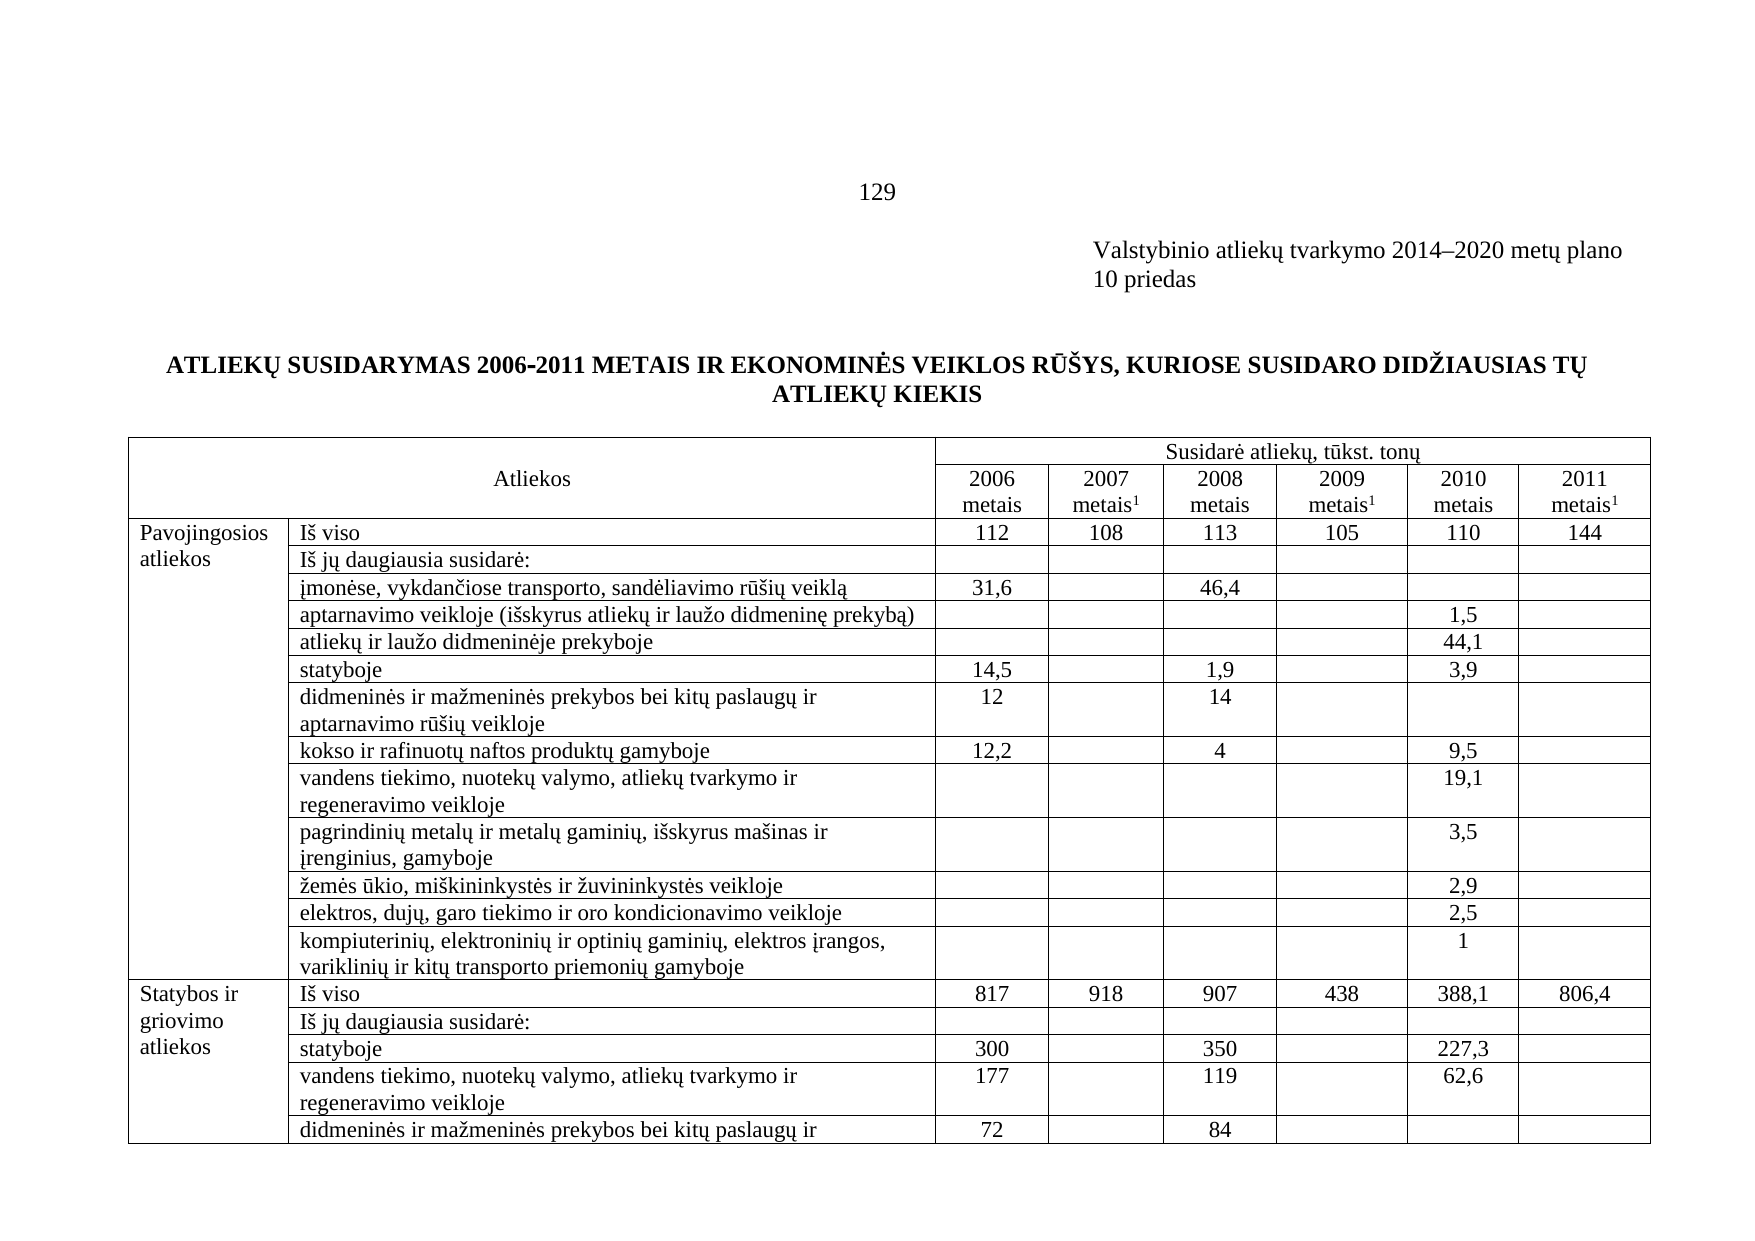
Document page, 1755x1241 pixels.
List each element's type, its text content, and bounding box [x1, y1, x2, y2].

table_cell 300 [936, 1035, 1048, 1062]
table_cell [1277, 629, 1407, 655]
table_cell [1164, 546, 1276, 573]
table_cell [1277, 1008, 1407, 1034]
table_cell 2,9 [1408, 872, 1518, 898]
table_cell 388,1 [1408, 980, 1518, 1007]
table_cell [1164, 629, 1276, 655]
table_cell [1049, 764, 1163, 817]
table_cell 4 [1164, 737, 1276, 763]
table_cell [936, 764, 1048, 817]
table_cell 12,2 [936, 737, 1048, 763]
table_cell [1519, 683, 1650, 736]
table_cell 806,4 [1519, 980, 1650, 1007]
table_cell vandens tiekimo, nuotekų valymo, atliekų tvarkymo ir regeneravimo veikloje [289, 764, 935, 817]
table_cell 2007 metais1 [1049, 465, 1163, 518]
table_cell [1049, 574, 1163, 600]
table_cell [1277, 1116, 1407, 1143]
table_cell [1049, 872, 1163, 898]
table_cell [936, 927, 1048, 979]
table_cell [1519, 764, 1650, 817]
table_cell [1049, 1035, 1163, 1062]
table_cell [1164, 601, 1276, 627]
table_cell elektros, dujų, garo tiekimo ir oro kondicionavimo veikloje [289, 899, 935, 926]
table_cell 907 [1164, 980, 1276, 1007]
table_cell 177 [936, 1063, 1048, 1115]
table_cell Iš jų daugiausia susidarė: [289, 1008, 935, 1034]
table_cell [936, 546, 1048, 573]
table_cell [1164, 818, 1276, 871]
table_cell [1277, 899, 1407, 926]
table_cell [1519, 818, 1650, 871]
table_cell [1164, 872, 1276, 898]
table_cell [936, 1008, 1048, 1034]
table_cell [1277, 656, 1407, 682]
table_cell [1408, 1008, 1518, 1034]
table_cell vandens tiekimo, nuotekų valymo, atliekų tvarkymo ir regeneravimo veikloje [289, 1063, 935, 1115]
table_cell 9,5 [1408, 737, 1518, 763]
table_cell [1519, 1035, 1650, 1062]
table_cell žemės ūkio, miškininkystės ir žuvininkystės veikloje [289, 872, 935, 898]
table_cell 14,5 [936, 656, 1048, 682]
table_cell 110 [1408, 519, 1518, 545]
table_cell [1519, 927, 1650, 979]
table_cell 350 [1164, 1035, 1276, 1062]
table_cell 119 [1164, 1063, 1276, 1115]
table_cell 19,1 [1408, 764, 1518, 817]
table_cell [1049, 656, 1163, 682]
table_cell 72 [936, 1116, 1048, 1143]
table_cell 46,4 [1164, 574, 1276, 600]
table_cell statyboje [289, 1035, 935, 1062]
table_cell 2,5 [1408, 899, 1518, 926]
table_cell [1519, 1008, 1650, 1034]
table_cell [1049, 927, 1163, 979]
table_cell [1519, 872, 1650, 898]
table_cell [1277, 683, 1407, 736]
table_cell [1049, 1063, 1163, 1115]
table_cell didmeninės ir mažmeninės prekybos bei kitų paslaugų ir [289, 1116, 935, 1143]
table_cell [1408, 574, 1518, 600]
table_cell [1164, 927, 1276, 979]
table_cell [1519, 601, 1650, 627]
table_cell [1408, 683, 1518, 736]
table_cell 44,1 [1408, 629, 1518, 655]
table_cell [1164, 899, 1276, 926]
table_cell [1277, 574, 1407, 600]
table_cell [936, 872, 1048, 898]
table_cell [1049, 601, 1163, 627]
table_cell atliekų ir laužo didmeninėje prekyboje [289, 629, 935, 655]
table_header Susidarė atliekų, tūkst. tonų [936, 438, 1650, 464]
table_cell [1049, 899, 1163, 926]
table_cell 438 [1277, 980, 1407, 1007]
table_cell 108 [1049, 519, 1163, 545]
table_cell įmonėse, vykdančiose transporto, sandėliavimo rūšių veiklą [289, 574, 935, 600]
table_cell 84 [1164, 1116, 1276, 1143]
text Valstybinio atliekų tvarkymo 2014–2020 metų plano 10 priedas [1093, 235, 1636, 293]
table_cell 1 [1408, 927, 1518, 979]
table_cell statyboje [289, 656, 935, 682]
table_cell 113 [1164, 519, 1276, 545]
table_cell didmeninės ir mažmeninės prekybos bei kitų paslaugų ir aptarnavimo rūšių veikloje [289, 683, 935, 736]
table_cell [1408, 1116, 1518, 1143]
table_cell [1519, 1063, 1650, 1115]
table_cell [1519, 737, 1650, 763]
table_cell 12 [936, 683, 1048, 736]
table_cell [1164, 764, 1276, 817]
table_cell [1519, 574, 1650, 600]
table_cell Iš viso [289, 980, 935, 1007]
table_cell 1,9 [1164, 656, 1276, 682]
table_cell [1049, 1008, 1163, 1034]
table_cell [1519, 1116, 1650, 1143]
table_cell [1519, 629, 1650, 655]
table_cell [1519, 546, 1650, 573]
table_cell 2009 metais1 [1277, 465, 1407, 518]
table_cell [1519, 899, 1650, 926]
table_cell 817 [936, 980, 1048, 1007]
table_cell [936, 899, 1048, 926]
table_cell [1049, 737, 1163, 763]
table_cell [1277, 601, 1407, 627]
table_cell 2010 metais [1408, 465, 1518, 518]
table_cell [1277, 1035, 1407, 1062]
table_cell [1049, 1116, 1163, 1143]
table_cell [1049, 818, 1163, 871]
table_cell [936, 601, 1048, 627]
table_cell [936, 629, 1048, 655]
table_cell [1277, 764, 1407, 817]
table_cell [1049, 546, 1163, 573]
table_cell Iš jų daugiausia susidarė: [289, 546, 935, 573]
table_cell 2006 metais [936, 465, 1048, 518]
table_cell kompiuterinių, elektroninių ir optinių gaminių, elektros įrangos, variklinių ir kitų transporto priemonių gamyboje [289, 927, 935, 979]
table_cell 1,5 [1408, 601, 1518, 627]
table_cell [936, 818, 1048, 871]
table_cell Pavojingosios atliekos [129, 519, 288, 979]
table_cell [1519, 656, 1650, 682]
table_cell [1277, 927, 1407, 979]
table_cell 14 [1164, 683, 1276, 736]
table_cell [1408, 546, 1518, 573]
table_cell 105 [1277, 519, 1407, 545]
table_cell [1049, 683, 1163, 736]
table_cell pagrindinių metalų ir metalų gaminių, išskyrus mašinas ir įrenginius, gamyboje [289, 818, 935, 871]
table_cell Iš viso [289, 519, 935, 545]
table_cell 2008 metais [1164, 465, 1276, 518]
table_cell [1277, 872, 1407, 898]
table_header Atliekos [129, 438, 935, 518]
table_cell 3,9 [1408, 656, 1518, 682]
table_cell Statybos ir griovimo atliekos [129, 980, 288, 1143]
table_cell 31,6 [936, 574, 1048, 600]
table_cell [1277, 546, 1407, 573]
table_cell aptarnavimo veikloje (išskyrus atliekų ir laužo didmeninę prekybą) [289, 601, 935, 627]
table_cell 2011 metais1 [1519, 465, 1650, 518]
table_cell 227,3 [1408, 1035, 1518, 1062]
table_cell kokso ir rafinuotų naftos produktų gamyboje [289, 737, 935, 763]
table_cell 112 [936, 519, 1048, 545]
table_cell [1164, 1008, 1276, 1034]
table_cell [1277, 737, 1407, 763]
text ATLIEKŲ SUSIDARYMAS 20062011 METAIS IR EKONOMINĖS VEIKLOS RŪŠYS, KURIOSE SUSIDARO DIDŽIAUSIAS TŲ ATLIEKŲ KIEKIS [118, 350, 1636, 408]
table_cell [1277, 1063, 1407, 1115]
table_cell 144 [1519, 519, 1650, 545]
table_cell [1049, 629, 1163, 655]
table_cell [1277, 818, 1407, 871]
table_cell 918 [1049, 980, 1163, 1007]
table_cell 62,6 [1408, 1063, 1518, 1115]
table_cell 3,5 [1408, 818, 1518, 871]
